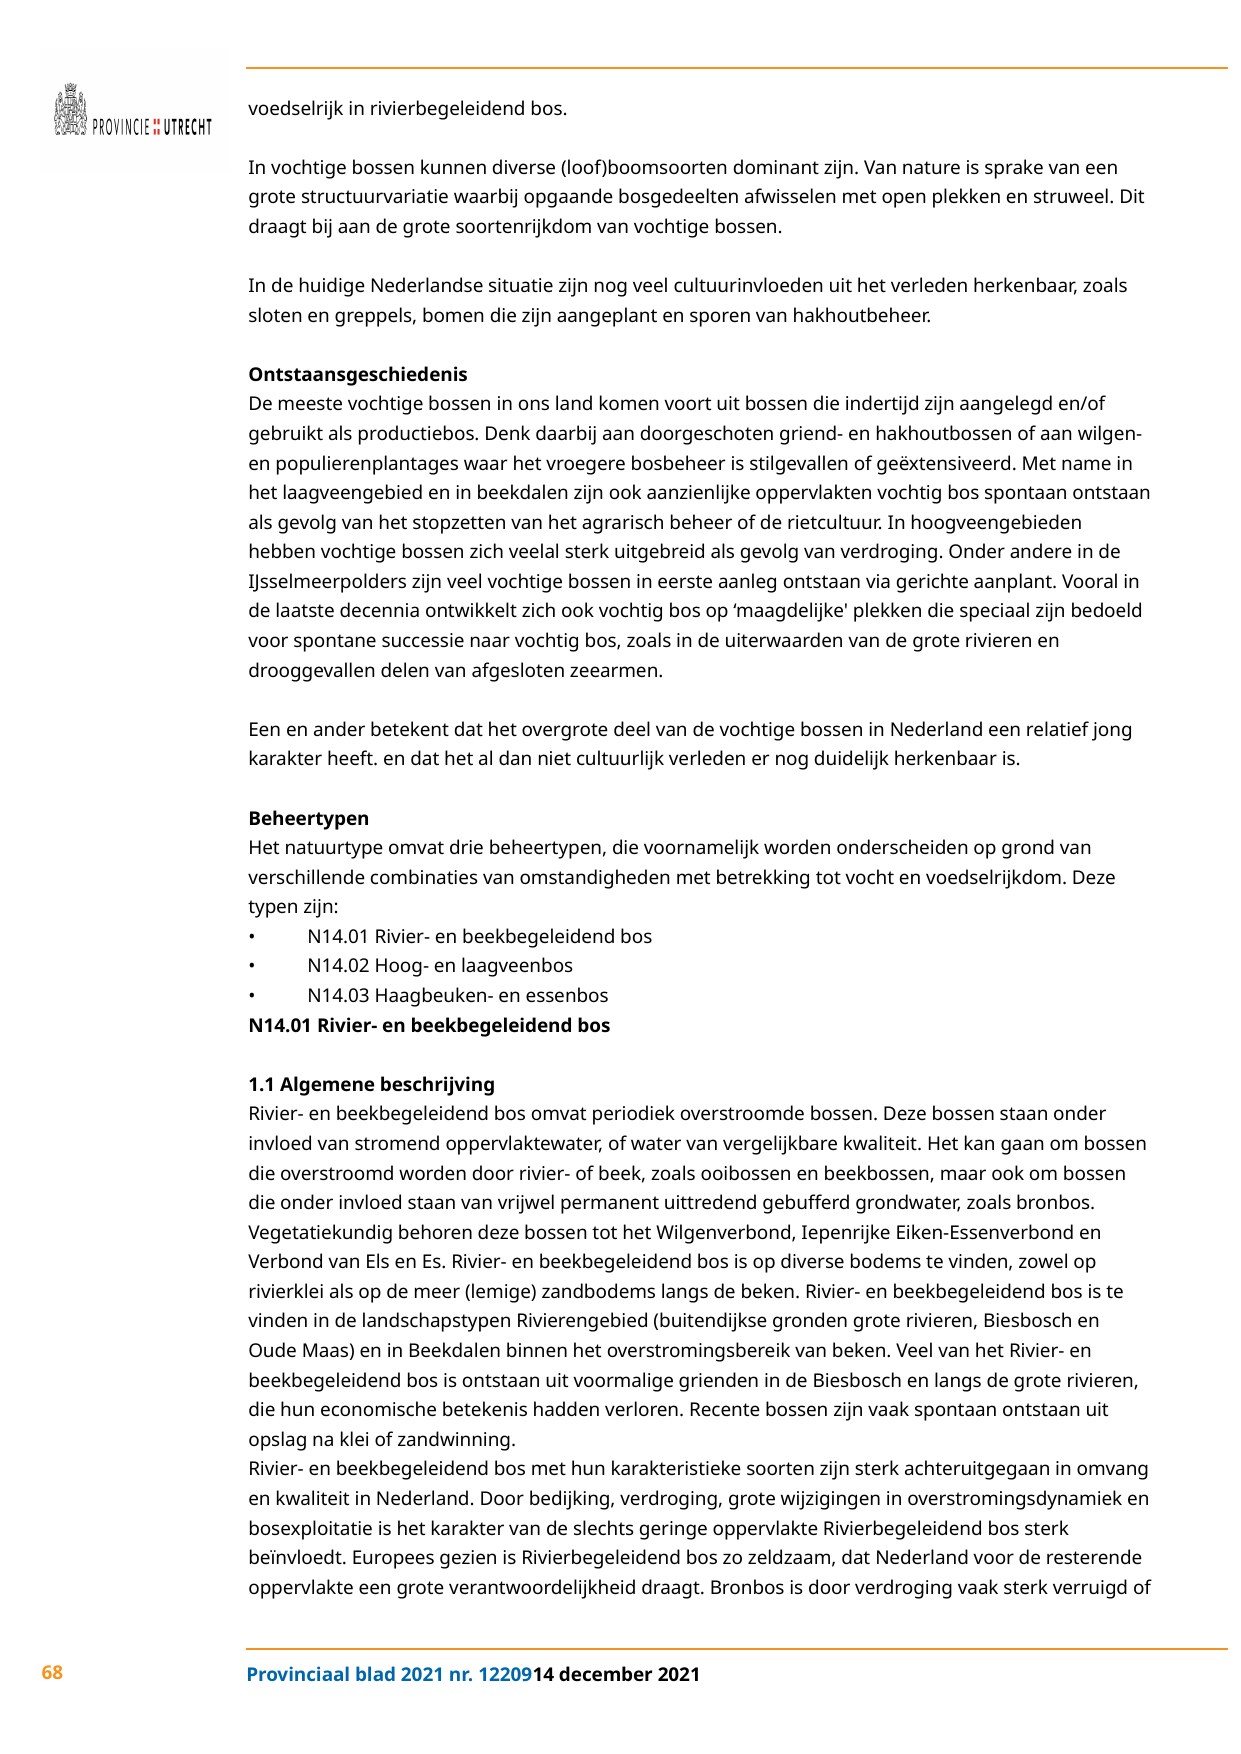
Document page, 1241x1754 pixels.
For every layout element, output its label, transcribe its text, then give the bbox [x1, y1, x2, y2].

text Een en ander betekent dat het overgrote deel van de vochtige bossen in Nederland een relatief jong karakter heeft. en dat het al dan niet cultuurlijk verleden er nog duidelijk herkenbaar is. [248, 716, 1152, 771]
list N14.03 Haagbeuken- en essenbos [248, 982, 1152, 1008]
text voedselrijk in rivierbegeleidend bos. [248, 95, 1152, 121]
text Rivier- en beekbegeleidend bos met hun karakteristieke soorten zijn sterk achteruitgegaan in omvang en kwaliteit in Nederland. Door bedijking, verdroging, grote wijzigingen in overstromingsdynamiek en bosexploitatie is het karakter van de slechts geringe oppervlakte Rivierbegeleidend bos sterk beïnvloedt. Europees gezien is Rivierbegeleidend bos zo zeldzaam, dat Nederland voor de resterende oppervlakte een grote verantwoordelijkheid draagt. Bronbos is door verdroging vaak sterk verruigd of [248, 1456, 1152, 1600]
text De meeste vochtige bossen in ons land komen voort uit bossen die indertijd zijn aangelegd en/of gebruikt als productiebos. Denk daarbij aan doorgeschoten griend- en hakhoutbossen of aan wilgen- en populierenplantages waar het vroegere bosbeheer is stilgevallen of geëxtensiveerd. Met name in het laagveengebied en in beekdalen zijn ook aanzienlijke oppervlakten vochtig bos spontaan ontstaan als gevolg van het stopzetten van het agrarisch beheer of de rietcultuur. In hoogveengebieden hebben vochtige bossen zich veelal sterk uitgebreid als gevolg van verdroging. Onder andere in de IJsselmeerpolders zijn veel vochtige bossen in eerste aanleg ontstaan via gerichte aanplant. Vooral in de laatste decennia ontwikkelt zich ook vochtig bos op ‘maagdelijke' plekken die speciaal zijn bedoeld voor spontane successie naar vochtig bos, zoals in de uiterwaarden van de grote rivieren en drooggevallen delen van afgesloten zeearmen. [248, 391, 1152, 683]
text In de huidige Nederlandse situatie zijn nog veel cultuurinvloeden uit het verleden herkenbaar, zoals sloten en greppels, bomen die zijn aangeplant en sporen van hakhoutbeheer. [248, 272, 1152, 328]
list N14.01 Rivier- en beekbegeleidend bos [248, 923, 1152, 949]
text Ontstaansgeschiedenis [248, 361, 1152, 387]
text Rivier- en beekbegeleidend bos omvat periodiek overstroomde bossen. Deze bossen staan onder invloed van stromend oppervlaktewater, of water van vergelijkbare kwaliteit. Het kan gaan om bossen die overstroomd worden door rivier- of beek, zoals ooibossen en beekbossen, maar ook om bossen die onder invloed staan van vrijwel permanent uittredend gebufferd grondwater, zoals bronbos. Vegetatiekundig behoren deze bossen tot het Wilgenverbond, Iepenrijke Eiken-Essenverbond en Verbond van Els en Es. Rivier- en beekbegeleidend bos is op diverse bodems te vinden, zowel op rivierklei als op de meer (lemige) zandbodems langs de beken. Rivier- en beekbegeleidend bos is te vinden in de landschapstypen Rivierengebied (buitendijkse gronden grote rivieren, Biesbosch en Oude Maas) en in Beekdalen binnen het overstromingsbereik van beken. Veel van het Rivier- en beekbegeleidend bos is ontstaan uit voormalige grienden in de Biesbosch en langs de grote rivieren, die hun economische betekenis hadden verloren. Recente bossen zijn vaak spontaan ontstaan uit opslag na klei of zandwinning. [248, 1101, 1152, 1452]
picture [41, 47, 231, 172]
text 1.1 Algemene beschrijving [248, 1071, 1152, 1097]
text Het natuurtype omvat drie beheertypen, die voornamelijk worden onderscheiden op grond van verschillende combinaties van omstandigheden met betrekking tot vocht en voedselrijkdom. Deze typen zijn: [248, 834, 1152, 919]
text N14.01 Rivier- en beekbegeleidend bos [248, 1012, 1152, 1038]
text In vochtige bossen kunnen diverse (loof)boomsoorten dominant zijn. Van nature is sprake van een grote structuurvariatie waarbij opgaande bosgedeelten afwisselen met open plekken en struweel. Dit draagt bij aan de grote soortenrijkdom van vochtige bossen. [248, 154, 1152, 239]
list N14.02 Hoog- en laagveenbos [248, 953, 1152, 978]
text Beheertypen [248, 805, 1152, 831]
